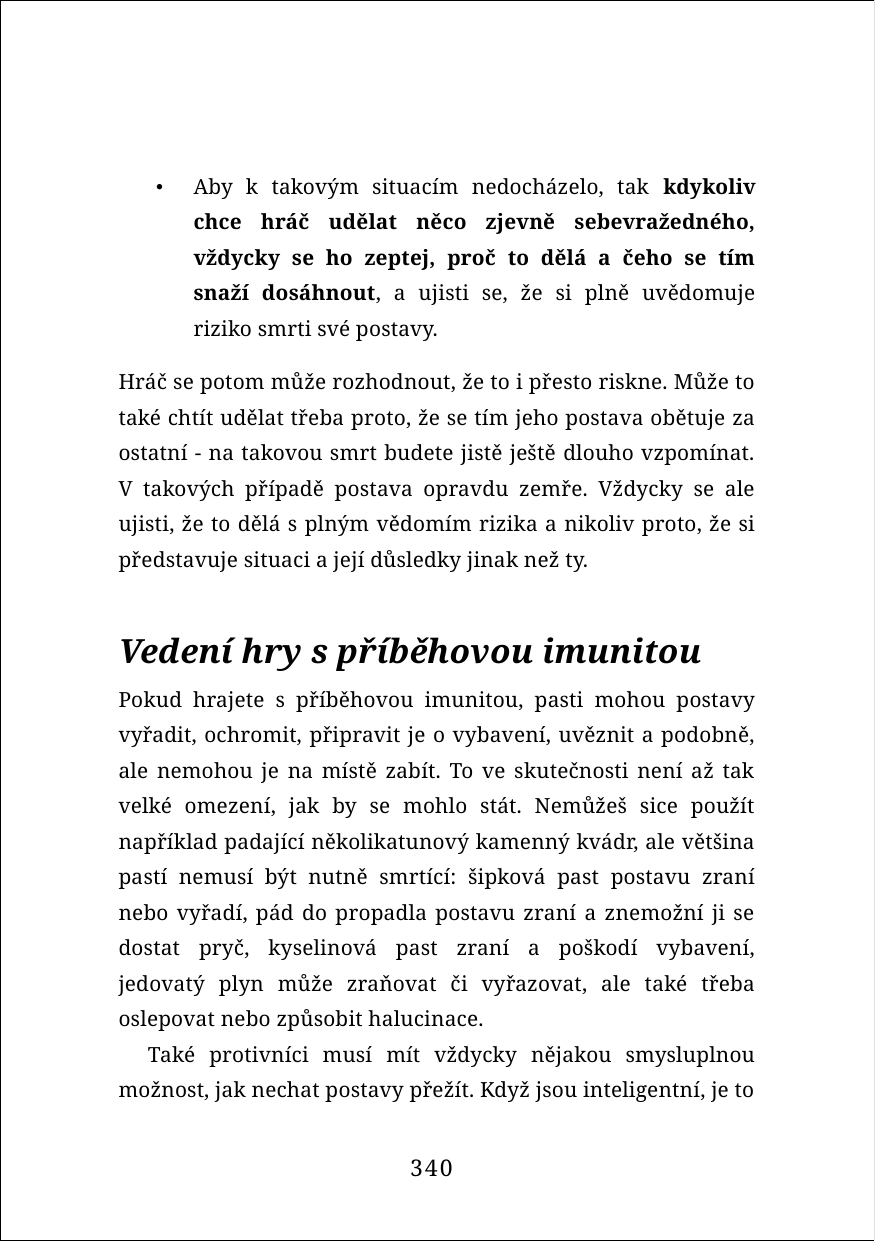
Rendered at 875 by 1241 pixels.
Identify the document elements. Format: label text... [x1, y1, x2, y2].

list Aby k takovým situacím nedocházelo, tak kdykoliv chce hráč udělat něco zjevně sebevražedného, vždycky se ho zeptej, proč to dělá a čeho se tím snaží dosáhnout, a ujisti se, že si plně uvědomuje riziko smrti své postavy. [156, 172, 756, 342]
subtitle Vedení hry s příběhovou imunitou [118, 627, 756, 673]
text Hráč se potom může rozhodnout, že to i přesto riskne. Může to také chtít udělat třeba proto, že se tím jeho postava obětuje za ostatní - na takovou smrt budete jistě ještě dlouho vzpomínat. V takových případě postava opravdu zemře. Vždycky se ale ujisti, že to dělá s plným vědomím rizika a nikoliv proto, že si představuje situaci a její důsledky jinak než ty. [118, 367, 756, 573]
text Pokud hrajete s příběhovou imunitou, pasti mohou postavy vyřadit, ochromit, připravit je o vybavení, uvěznit a podobně, ale nemohou je na místě zabít. To ve skutečnosti není až tak velké omezení, jak by se mohlo stát. Nemůžeš sice použít například padající několikatunový kamenný kvádr, ale většina pastí nemusí být nutně smrtící: šipková past postavu zraní nebo vyřadí, pád do propadla postavu zraní a znemožní ji se dostat pryč, kyselinová past zraní a poškodí vybavení, jedovatý plyn může zraňovat či vyřazovat, ale také třeba oslepovat nebo způsobit halucinace. Také protivníci musí mít vždycky nějakou smysluplnou možnost, jak nechat postavy přežít. Když jsou inteligentní, je to [118, 685, 756, 1104]
